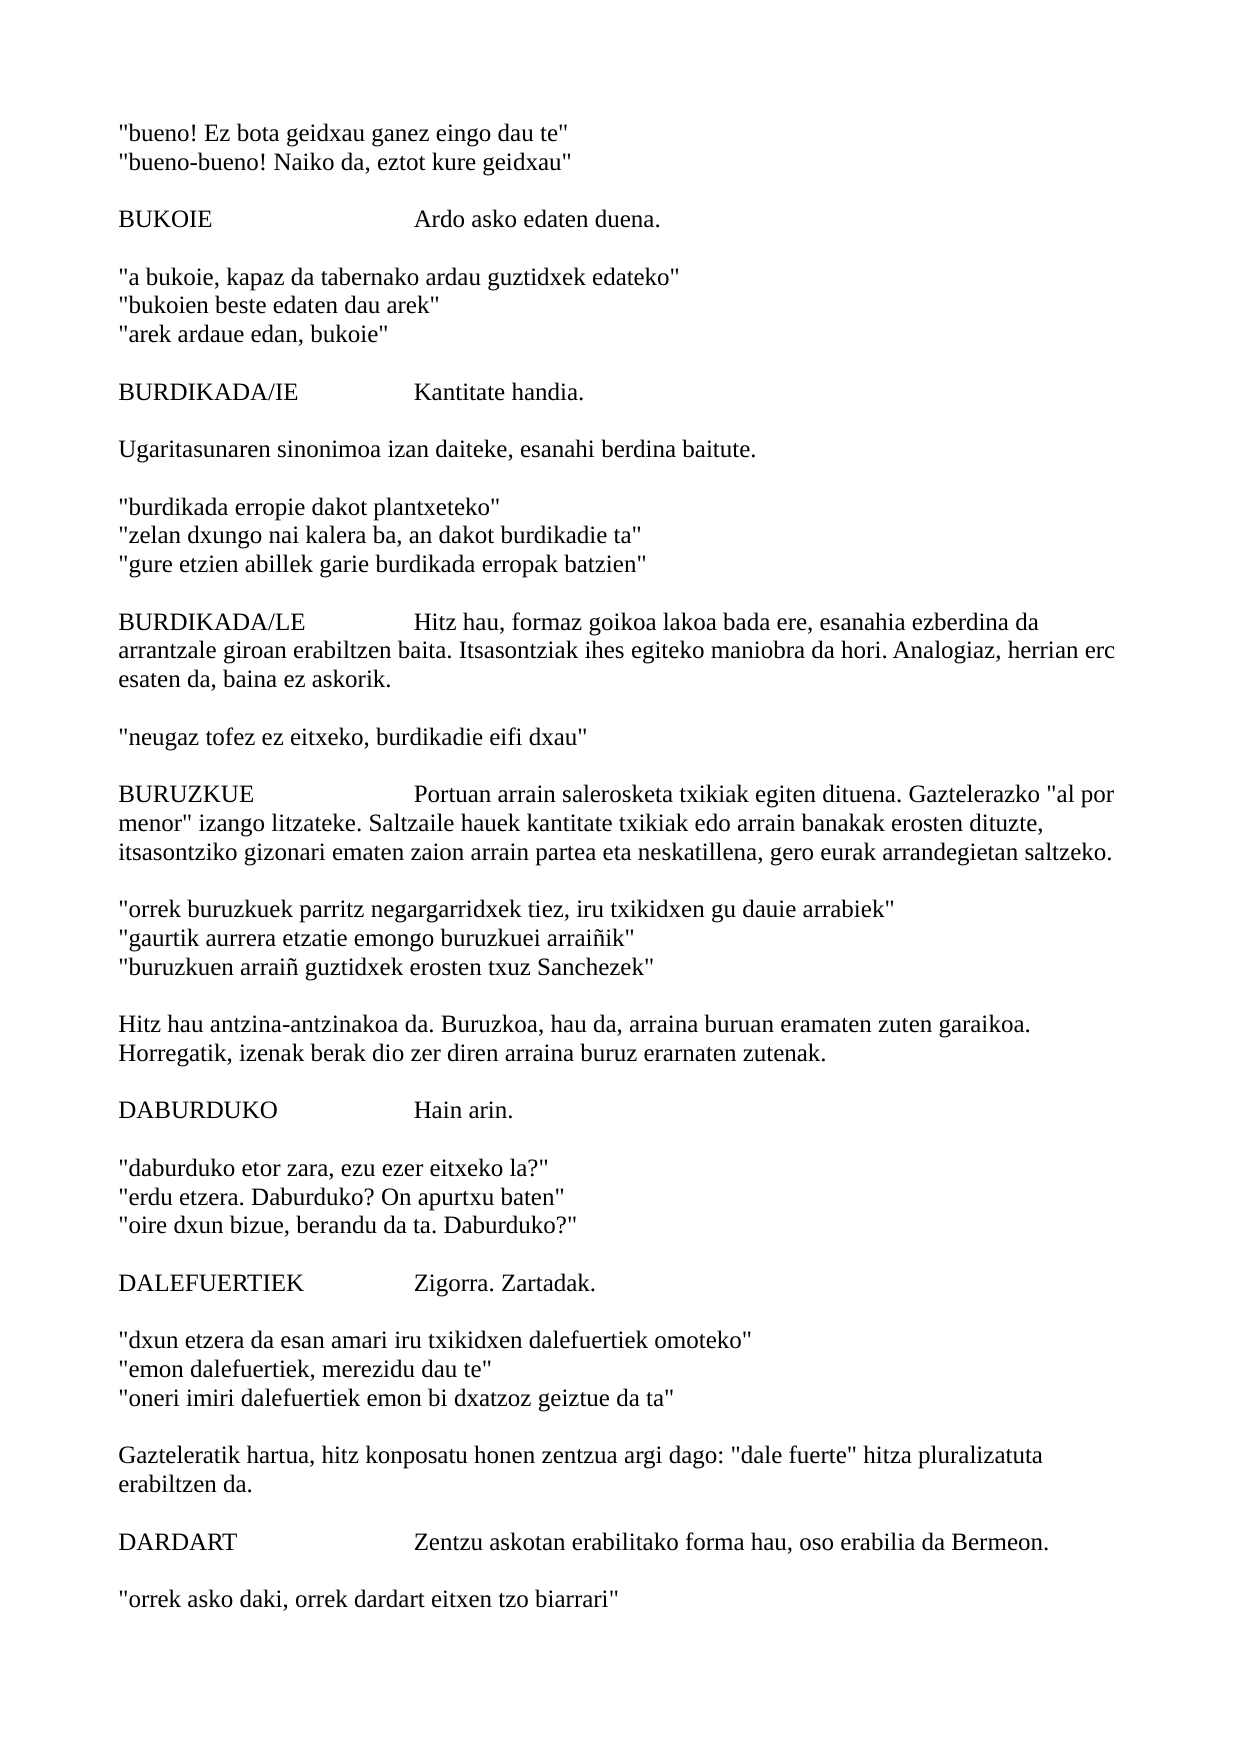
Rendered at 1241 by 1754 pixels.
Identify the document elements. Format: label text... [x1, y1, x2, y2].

text "bueno! Ez bota geidxau ganez eingo dau te" [118, 118, 1122, 147]
text BURDIKADA/LE Hitz hau, formaz goikoa lakoa bada ere, esanahia ezberdina da arrantzale giroan erabiltzen baita. Itsasontziak ihes egiteko maniobra da hori. Analogiaz, herrian erc esaten da, baina ez askorik. [118, 607, 1122, 693]
text "zelan dxungo nai kalera ba, an dakot burdikadie ta" [118, 521, 1122, 549]
text "gaurtik aurrera etzatie emongo buruzkuei arraiñik" [118, 923, 1122, 952]
text "emon dalefuertiek, merezidu dau te" [118, 1354, 1122, 1383]
text "orrek buruzkuek parritz negargarridxek tiez, iru txikidxen gu dauie arrabiek" [118, 894, 1122, 923]
text "arek ardaue edan, bukoie" [118, 319, 1122, 348]
text "oire dxun bizue, berandu da ta. Daburduko?" [118, 1211, 1122, 1239]
text "daburduko etor zara, ezu ezer eitxeko la?" [118, 1153, 1122, 1182]
text "erdu etzera. Daburduko? On apurtxu baten" [118, 1182, 1122, 1211]
text BURUZKUE Portuan arrain salerosketa txikiak egiten dituena. Gaztelerazko "al por menor" izango litzateke. Saltzaile hauek kantitate txikiak edo arrain banakak erosten dituzte, itsasontziko gizonari ematen zaion arrain partea eta neskatillena, gero eurak arrandegietan saltzeko. [118, 779, 1122, 866]
text "bueno-bueno! Naiko da, eztot kure geidxau" [118, 147, 1122, 176]
text Hitz hau antzina-antzinakoa da. Buruzkoa, hau da, arraina buruan eramaten zuten garaikoa. Horregatik, izenak berak dio zer diren arraina buruz erarnaten zutenak. [118, 1009, 1122, 1067]
text "buruzkuen arraiñ guztidxek erosten txuz Sanchezek" [118, 952, 1122, 981]
text "gure etzien abillek garie burdikada erropak batzien" [118, 549, 1122, 578]
text "oneri imiri dalefuertiek emon bi dxatzoz geiztue da ta" [118, 1383, 1122, 1412]
text DARDART Zentzu askotan erabilitako forma hau, oso erabilia da Bermeon. [118, 1527, 1122, 1556]
text "dxun etzera da esan amari iru txikidxen dalefuertiek omoteko" [118, 1326, 1122, 1354]
text "orrek asko daki, orrek dardart eitxen tzo biarrari" [118, 1584, 1122, 1613]
text BUKOIE Ardo asko edaten duena. [118, 204, 1122, 233]
text BURDIKADA/IE Kantitate handia. [118, 377, 1122, 406]
text "bukoien beste edaten dau arek" [118, 291, 1122, 319]
text DALEFUERTIEK Zigorra. Zartadak. [118, 1268, 1122, 1297]
text "a bukoie, kapaz da tabernako ardau guztidxek edateko" [118, 262, 1122, 291]
text "burdikada erropie dakot plantxeteko" [118, 492, 1122, 521]
text "neugaz tofez ez eitxeko, burdikadie eifi dxau" [118, 722, 1122, 751]
text Ugaritasunaren sinonimoa izan daiteke, esanahi berdina baitute. [118, 434, 1122, 463]
text DABURDUKO Hain arin. [118, 1096, 1122, 1124]
text Gazteleratik hartua, hitz konposatu honen zentzua argi dago: "dale fuerte" hitza pluralizatuta erabiltzen da. [118, 1441, 1122, 1498]
